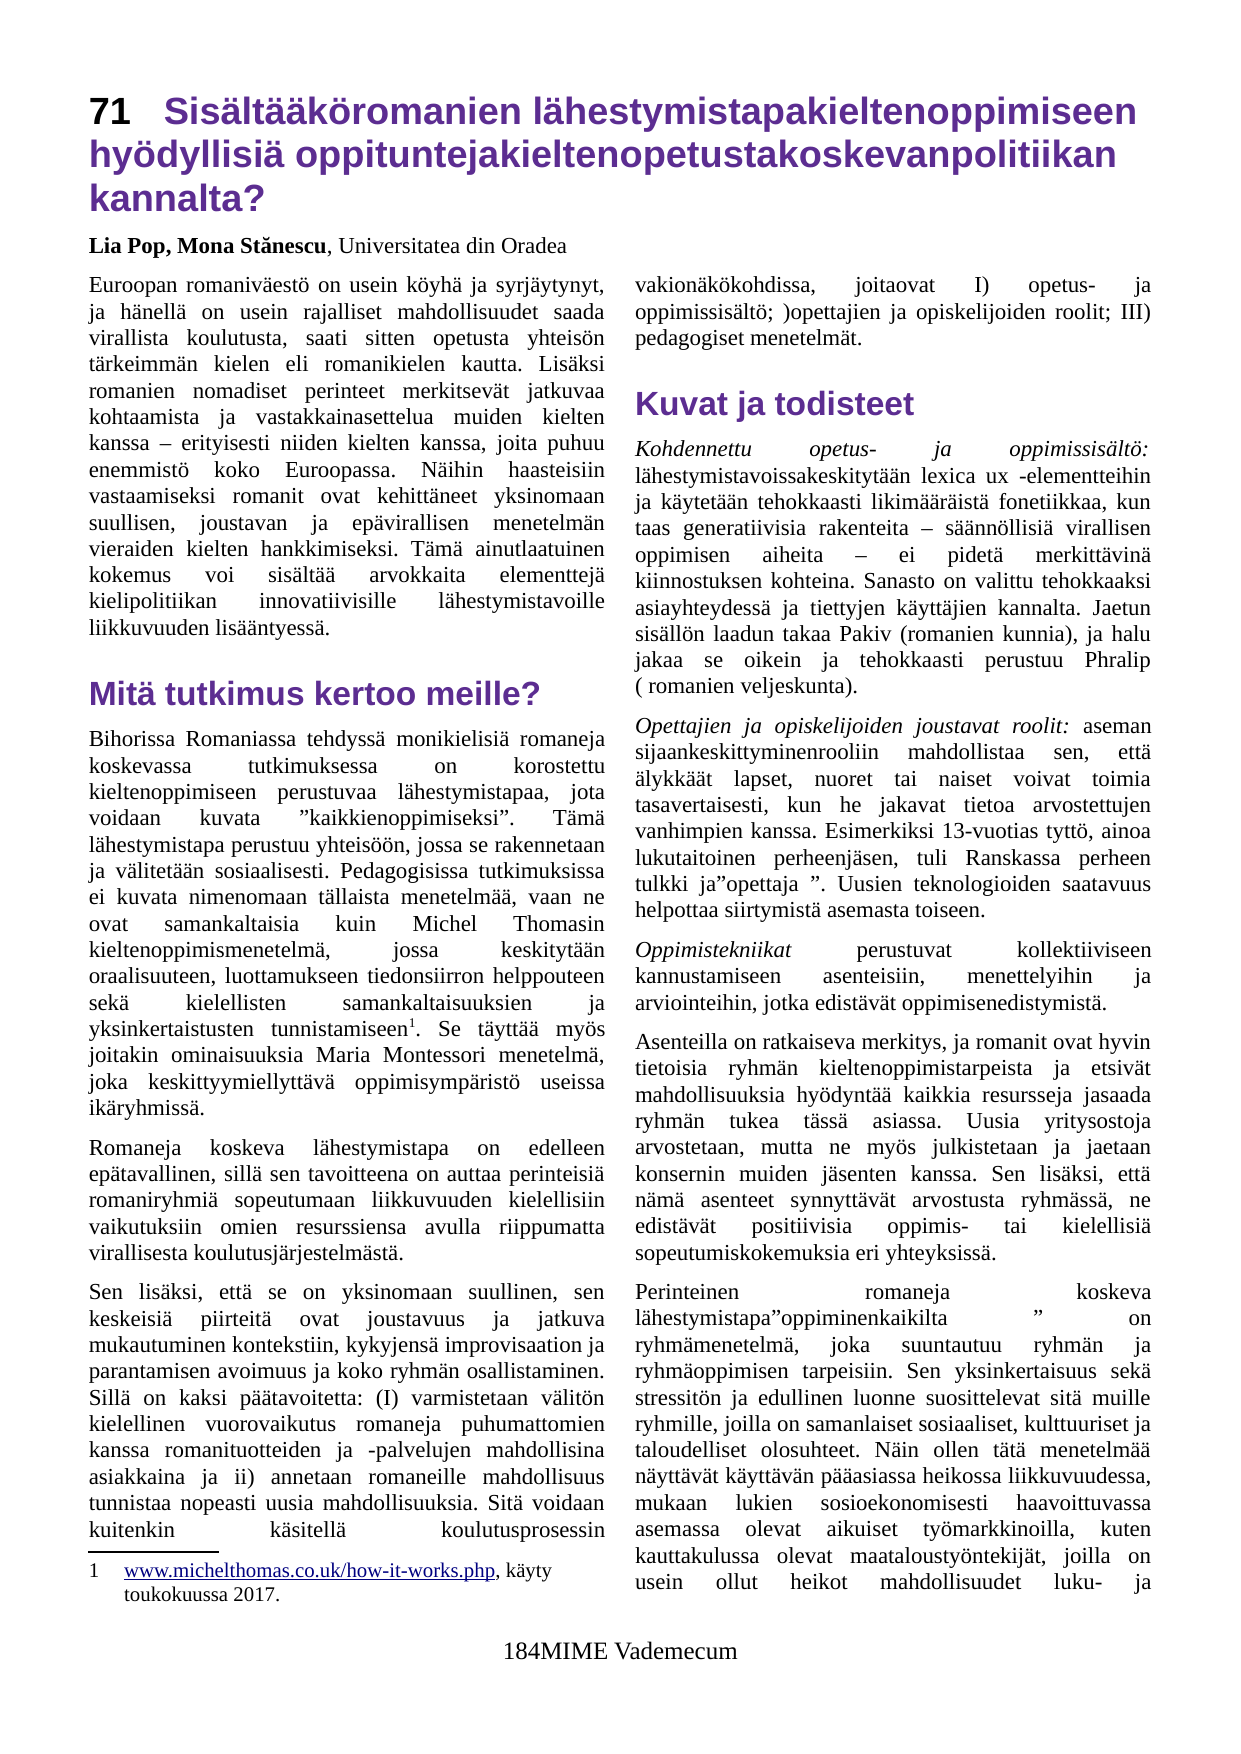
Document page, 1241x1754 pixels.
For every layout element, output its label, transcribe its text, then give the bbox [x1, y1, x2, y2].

text Opettajien ja opiskelijoiden joustavat roolit: aseman sijaankeskittyminenrooliin mahdollistaa sen, että älykkäät lapset, nuoret tai naiset voivat toimia tasavertaisesti, kun he jakavat tietoa arvostettujen vanhimpien kanssa. Esimerkiksi 13-vuotias tyttö, ainoa lukutaitoinen perheenjäsen, tuli Ranskassa perheen tulkki ja”opettaja ”. Uusien teknologioiden saatavuus helpottaa siirtymistä asemasta toiseen. [635, 712, 1152, 923]
text Kohdennettu opetus- ja oppimissisältö: lähestymistavoissakeskitytään lexica ux -elementteihin ja käytetään tehokkaasti likimääräistä fonetiikkaa, kun taas generatiivisia rakenteita – säännöllisiä virallisen oppimisen aiheita – ei pidetä merkittävinä kiinnostuksen kohteina. Sanasto on valittu tehokkaaksi asiayhteydessä ja tiettyjen käyttäjien kannalta. Jaetun sisällön laadun takaa Pakiv (romanien kunnia), ja halu jakaa se oikein ja tehokkaasti perustuu Phralip ( romanien veljeskunta). [635, 435, 1152, 699]
text Euroopan romaniväestö on usein köyhä ja syrjäytynyt, ja hänellä on usein rajalliset mahdollisuudet saada virallista koulutusta, saati sitten opetusta yhteisön tärkeimmän kielen eli romanikielen kautta. Lisäksi romanien nomadiset perinteet merkitsevät jatkuvaa kohtaamista ja vastakkainasettelua muiden kielten kanssa – erityisesti niiden kielten kanssa, joita puhuu enemmistö koko Euroopassa. Näihin haasteisiin vastaamiseksi romanit ovat kehittäneet yksinomaan suullisen, joustavan ja epävirallisen menetelmän vieraiden kielten hankkimiseksi. Tämä ainutlaatuinen kokemus voi sisältää arvokkaita elementtejä kielipolitiikan innovatiivisille lähestymistavoille liikkuvuuden lisääntyessä. [88, 271, 605, 640]
text Oppimistekniikat perustuvat kollektiiviseen kannustamiseen asenteisiin, menettelyihin ja arviointeihin, jotka edistävät oppimisenedistymistä. [635, 936, 1152, 1015]
text www.michelthomas.co.uk/how-it-works.php, käyty toukokuussa 2017. [88, 1558, 605, 1606]
text Sen lisäksi, että se on yksinomaan suullinen, sen keskeisiä piirteitä ovat joustavuus ja jatkuva mukautuminen kontekstiin, kykyjensä improvisaation ja parantamisen avoimuus ja koko ryhmän osallistaminen. Sillä on kaksi päätavoitetta: (I) varmistetaan välitön kielellinen vuorovaikutus romaneja puhumattomien kanssa romanituotteiden ja -palvelujen mahdollisina asiakkaina ja ii) annetaan romaneille mahdollisuus tunnistaa nopeasti uusia mahdollisuuksia. Sitä voidaan kuitenkin käsitellä koulutusprosessin [88, 1278, 605, 1542]
subtitle Mitä tutkimus kertoo meille? [88, 674, 605, 713]
subtitle Sisältääköromanien lähestymistapakieltenoppimiseen hyödyllisiä oppituntejakieltenopetustakoskevanpolitiikan kannalta? [88, 88, 1152, 219]
text Perinteinen romaneja koskeva lähestymistapa”oppiminenkaikilta ” on ryhmämenetelmä, joka suuntautuu ryhmän ja ryhmäoppimisen tarpeisiin. Sen yksinkertaisuus sekä stressitön ja edullinen luonne suosittelevat sitä muille ryhmille, joilla on samanlaiset sosiaaliset, kulttuuriset ja taloudelliset olosuhteet. Näin ollen tätä menetelmää näyttävät käyttävän pääasiassa heikossa liikkuvuudessa, mukaan lukien sosioekonomisesti haavoittuvassa asemassa olevat aikuiset työmarkkinoilla, kuten kauttakulussa olevat maataloustyöntekijät, joilla on usein ollut heikot mahdollisuudet luku- ja [635, 1278, 1152, 1594]
text Lia Pop, Mona Stănescu, Universitatea din Oradea [88, 232, 1152, 258]
text Asenteilla on ratkaiseva merkitys, ja romanit ovat hyvin tietoisia ryhmän kieltenoppimistarpeista ja etsivät mahdollisuuksia hyödyntää kaikkia resursseja jasaada ryhmän tukea tässä asiassa. Uusia yritysostoja arvostetaan, mutta ne myös julkistetaan ja jaetaan konsernin muiden jäsenten kanssa. Sen lisäksi, että nämä asenteet synnyttävät arvostusta ryhmässä, ne edistävät positiivisia oppimis- tai kielellisiä sopeutumiskokemuksia eri yhteyksissä. [635, 1028, 1152, 1265]
text vakionäkökohdissa, joitaovat I) opetus- ja oppimissisältö; )opettajien ja opiskelijoiden roolit; III) pedagogiset menetelmät. [635, 271, 1152, 350]
subtitle Kuvat ja todisteet [635, 384, 1152, 423]
text Romaneja koskeva lähestymistapa on edelleen epätavallinen, sillä sen tavoitteena on auttaa perinteisiä romaniryhmiä sopeutumaan liikkuvuuden kielellisiin vaikutuksiin omien resurssiensa avulla riippumatta virallisesta koulutusjärjestelmästä. [88, 1134, 605, 1265]
text Bihorissa Romaniassa tehdyssä monikielisiä romaneja koskevassa tutkimuksessa on korostettu kieltenoppimiseen perustuvaa lähestymistapaa, jota voidaan kuvata ”kaikkienoppimiseksi”. Tämä lähestymistapa perustuu yhteisöön, jossa se rakennetaan ja välitetään sosiaalisesti. Pedagogisissa tutkimuksissa ei kuvata nimenomaan tällaista menetelmää, vaan ne ovat samankaltaisia kuin Michel Thomasin kieltenoppimismenetelmä, jossa keskitytään oraalisuuteen, luottamukseen tiedonsiirron helppouteen sekä kielellisten samankaltaisuuksien ja yksinkertaistusten tunnistamiseen. Se täyttää myös joitakin ominaisuuksia Maria Montessori menetelmä, joka keskittyymiellyttävä oppimisympäristö useissa ikäryhmissä. [88, 725, 605, 1121]
